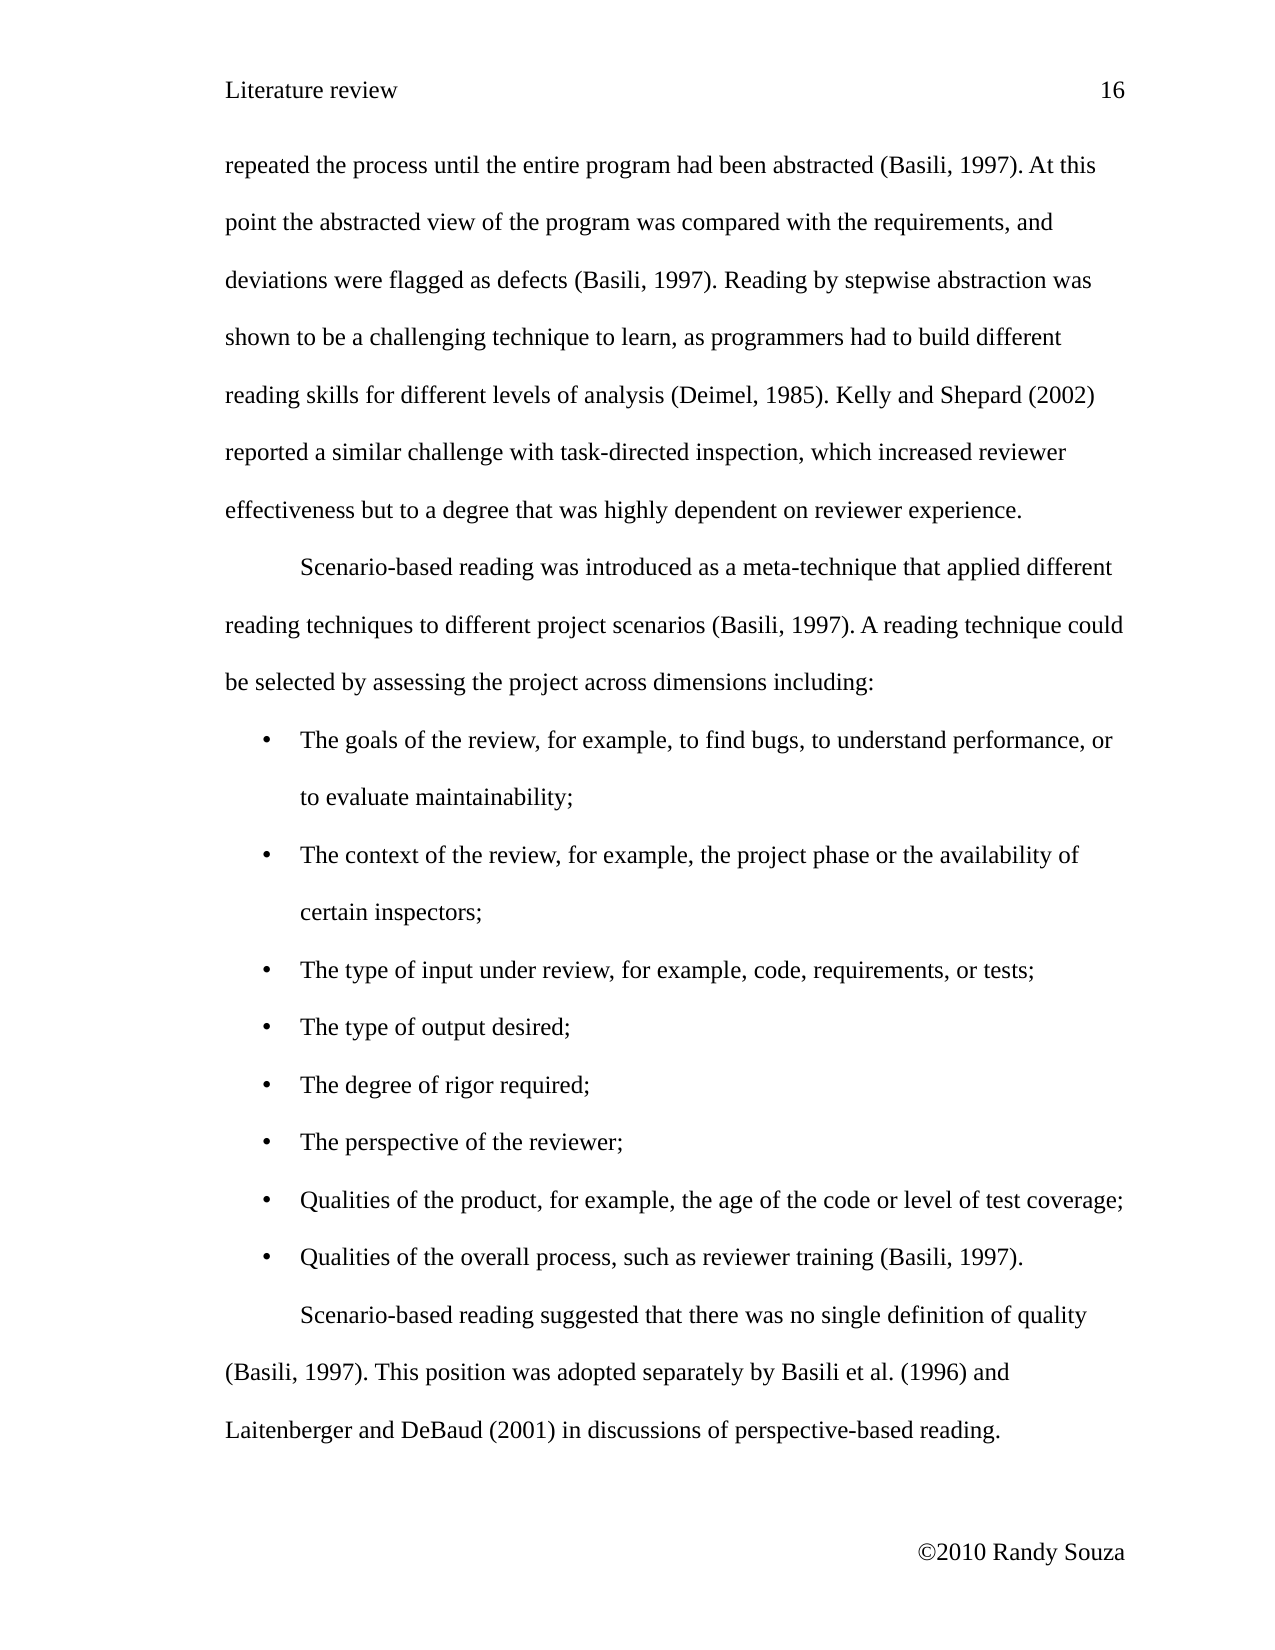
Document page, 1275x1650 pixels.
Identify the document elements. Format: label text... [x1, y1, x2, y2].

list The goals of the review, for example, to find bugs, to understand performance, or to evaluate maintainability; [262, 725, 1125, 811]
list The context of the review, for example, the project phase or the availability of certain inspectors; [262, 840, 1125, 926]
text Scenario-based reading was introduced as a meta-technique that applied different reading techniques to different project scenarios (Basili, 1997). A reading technique could be selected by assessing the project across dimensions including: [225, 552, 1125, 696]
list The type of output desired; [262, 1012, 1125, 1041]
list The degree of rigor required; [262, 1070, 1125, 1099]
text repeated the process until the entire program had been abstracted (Basili, 1997). At this point the abstracted view of the program was compared with the requirements, and deviations were flagged as defects (Basili, 1997). Reading by stepwise abstraction was shown to be a challenging technique to learn, as programmers had to build different reading skills for different levels of analysis (Deimel, 1985). Kelly and Shepard (2002) reported a similar challenge with task-directed inspection, which increased reviewer effectiveness but to a degree that was highly dependent on reviewer experience. [225, 150, 1125, 524]
list Qualities of the product, for example, the age of the code or level of test coverage; [262, 1185, 1125, 1214]
list Qualities of the overall process, such as reviewer training (Basili, 1997). [262, 1242, 1125, 1271]
list The type of input under review, for example, code, requirements, or tests; [262, 955, 1125, 984]
list The perspective of the reviewer; [262, 1127, 1125, 1156]
text Scenario-based reading suggested that there was no single definition of quality (Basili, 1997). This position was adopted separately by Basili et al. (1996) and Laitenberger and DeBaud (2001) in discussions of perspective-based reading. [225, 1300, 1125, 1444]
